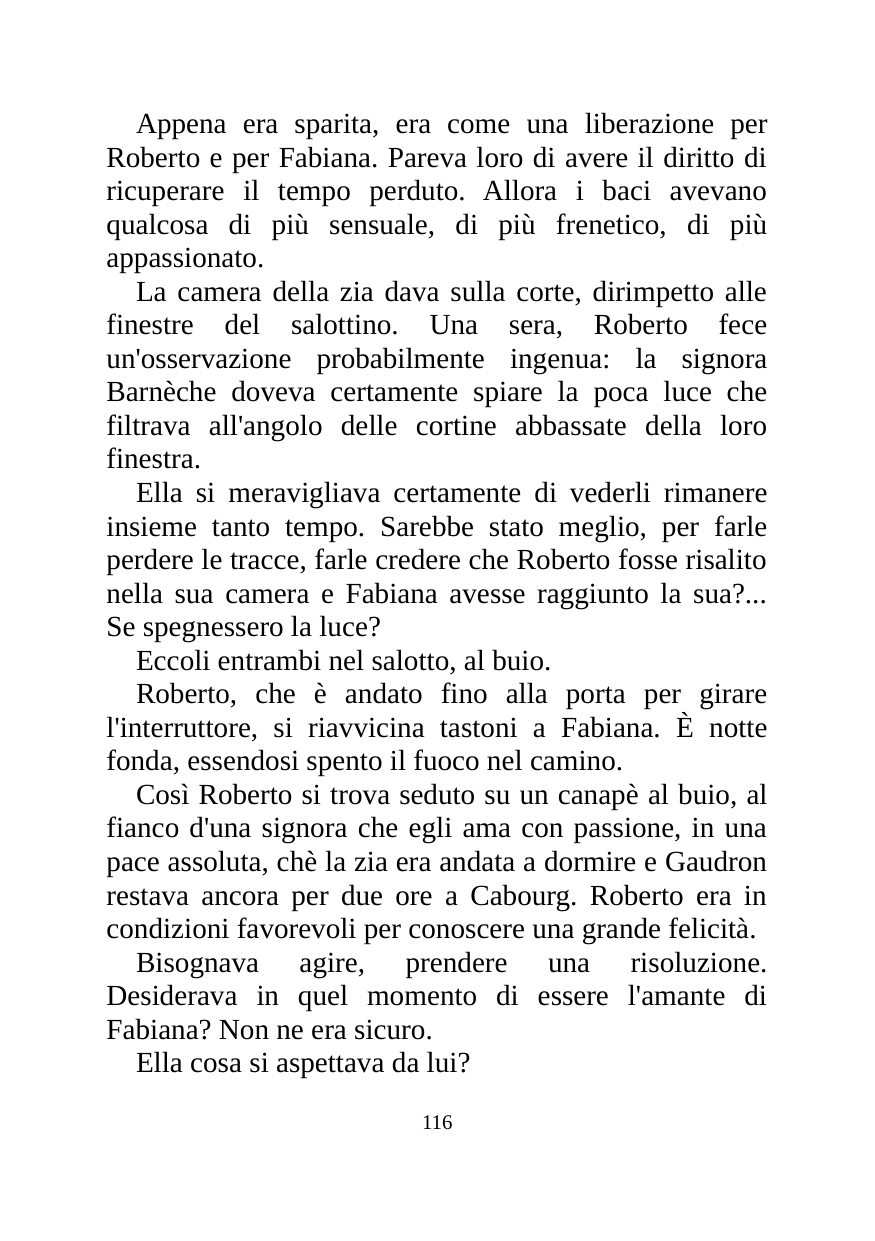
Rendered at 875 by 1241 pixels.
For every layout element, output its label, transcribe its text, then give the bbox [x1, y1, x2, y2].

text Ella cosa si aspettava da lui? [106, 1045, 768, 1079]
text La camera della zia dava sulla corte, dirimpetto alle finestre del salottino. Una sera, Roberto fece un'osservazione probabilmente ingenua: la signora Barnèche doveva certamente spiare la poca luce che filtrava all'angolo delle cortine abbassate della loro finestra. [106, 274, 768, 475]
text Appena era sparita, era come una liberazione per Roberto e per Fabiana. Pareva loro di avere il diritto di ricuperare il tempo perduto. Allora i baci avevano qualcosa di più sensuale, di più frenetico, di più appassionato. [106, 106, 768, 274]
text Ella si meravigliava certamente di vederli rimanere insieme tanto tempo. Sarebbe stato meglio, per farle perdere le tracce, farle credere che Roberto fosse risalito nella sua camera e Fabiana avesse raggiunto la sua?... Se spegnessero la luce? [106, 475, 768, 643]
text Bisognava agire, prendere una risoluzione. Desiderava in quel momento di essere l'amante di Fabiana? Non ne era sicuro. [106, 945, 768, 1045]
text Così Roberto si trova seduto su un canapè al buio, al fianco d'una signora che egli ama con passione, in una pace assoluta, chè la zia era andata a dormire e Gaudron restava ancora per due ore a Cabourg. Roberto era in condizioni favorevoli per conoscere una grande felicità. [106, 777, 768, 945]
text Eccoli entrambi nel salotto, al buio. [106, 643, 768, 676]
text Roberto, che è andato fino alla porta per girare l'interruttore, si riavvicina tastoni a Fabiana. È notte fonda, essendosi spento il fuoco nel camino. [106, 676, 768, 777]
